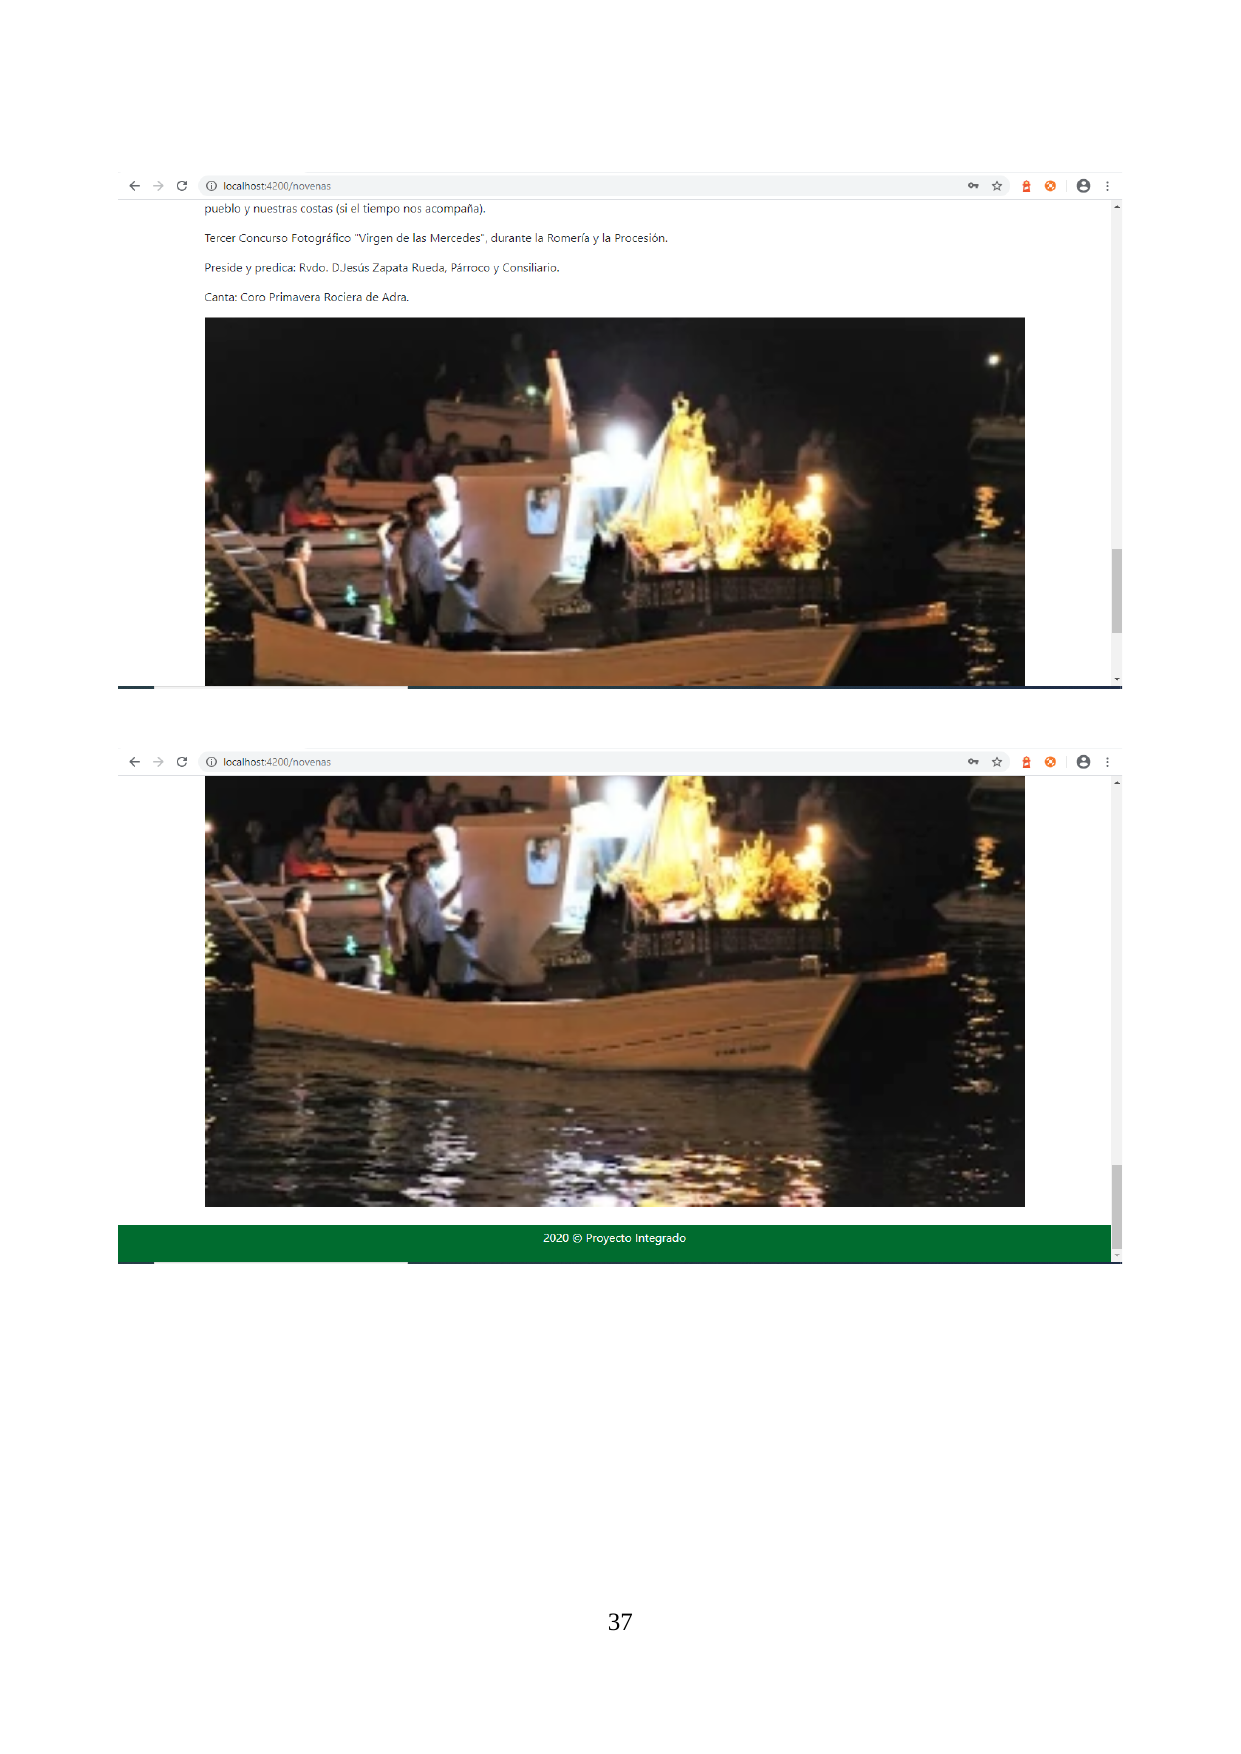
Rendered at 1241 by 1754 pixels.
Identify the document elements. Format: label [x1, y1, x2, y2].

picture [118, 172, 1123, 689]
picture [118, 748, 1123, 1264]
